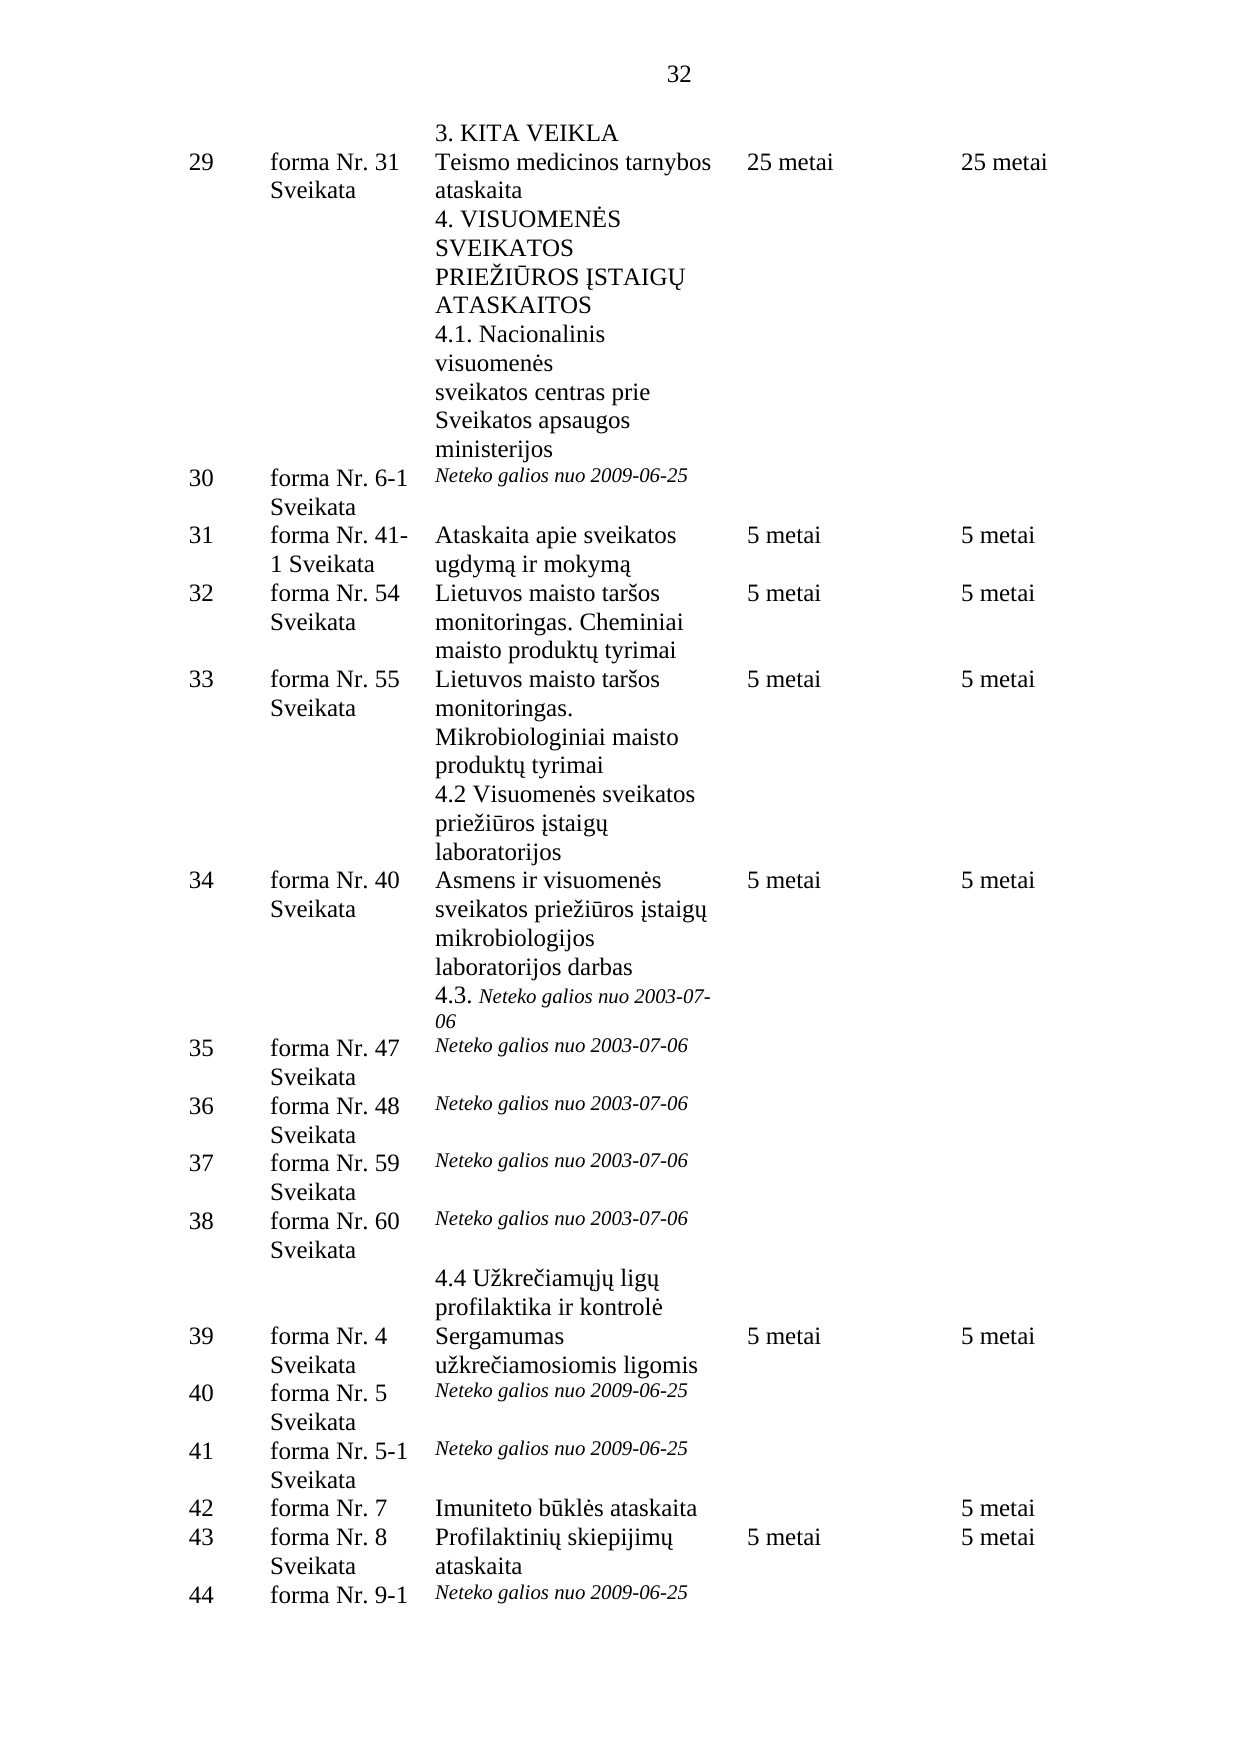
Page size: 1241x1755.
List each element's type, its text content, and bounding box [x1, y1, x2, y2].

table_cell Neteko galios nuo 2009-06-25 [424, 1580, 736, 1608]
table_cell 31 [177, 521, 259, 578]
table_cell [259, 1264, 424, 1321]
table_cell 42 [177, 1494, 259, 1522]
table_cell 37 [177, 1149, 259, 1206]
table_cell [736, 1379, 949, 1436]
table_cell [177, 981, 259, 1033]
table_cell Neteko galios nuo 2003-07-06 [424, 1034, 736, 1091]
table_cell forma Nr. 5 Sveikata [259, 1379, 424, 1436]
table_cell [736, 1494, 949, 1522]
table_cell 44 [177, 1580, 259, 1608]
table_cell [259, 981, 424, 1033]
table_cell 5 metai [736, 521, 949, 578]
table_cell 4.4 Užkrečiamųjų ligų profilaktika ir kontrolė [424, 1264, 736, 1321]
table_cell 5 metai [950, 866, 1181, 981]
table_cell forma Nr. 7 [259, 1494, 424, 1522]
table_cell forma Nr. 60 Sveikata [259, 1206, 424, 1263]
table_cell 38 [177, 1206, 259, 1263]
table_cell 5 metai [736, 578, 949, 664]
table_cell forma Nr. 55 Sveikata [259, 664, 424, 779]
table_cell Neteko galios nuo 2003-07-06 [424, 1206, 736, 1263]
table_cell forma Nr. 40 Sveikata [259, 866, 424, 981]
table_cell 30 [177, 463, 259, 521]
table_cell [259, 319, 424, 463]
table_cell [950, 779, 1181, 866]
table_cell 5 metai [736, 1522, 949, 1580]
table_cell [736, 1436, 949, 1493]
table_cell Profilaktinių skiepijimų ataskaita [424, 1522, 736, 1580]
table_cell Neteko galios nuo 2009-06-25 [424, 463, 736, 521]
table_cell 33 [177, 664, 259, 779]
table_cell forma Nr. 31 Sveikata [259, 147, 424, 204]
table_cell 35 [177, 1034, 259, 1091]
table_cell forma Nr. 6-1 Sveikata [259, 463, 424, 521]
table_cell [736, 981, 949, 1033]
table_cell [736, 1264, 949, 1321]
table_cell [950, 1264, 1181, 1321]
table_cell Teismo medicinos tarnybos ataskaita [424, 147, 736, 204]
table_cell 25 metai [950, 147, 1181, 204]
table_cell 36 [177, 1091, 259, 1148]
table_cell [736, 1206, 949, 1263]
table_cell forma Nr. 4 Sveikata [259, 1321, 424, 1378]
table_cell [736, 463, 949, 521]
table_cell [950, 319, 1181, 463]
table_cell 4.1. Nacionalinis visuomenės sveikatos centras prie Sveikatos apsaugos ministerijos [424, 319, 736, 463]
table_cell forma Nr. 47 Sveikata [259, 1034, 424, 1091]
table_cell [736, 779, 949, 866]
table_cell 25 metai [736, 147, 949, 204]
table_cell 29 [177, 147, 259, 204]
table_cell [736, 1149, 949, 1206]
table_cell [950, 463, 1181, 521]
table_cell Neteko galios nuo 2003-07-06 [424, 1091, 736, 1148]
table_cell [259, 118, 424, 147]
table_cell [950, 1379, 1181, 1436]
table_cell 5 metai [950, 521, 1181, 578]
table_cell Neteko galios nuo 2009-06-25 [424, 1436, 736, 1493]
table_cell Imuniteto būklės ataskaita [424, 1494, 736, 1522]
table_cell 43 [177, 1522, 259, 1580]
table_cell [950, 1580, 1181, 1608]
table_cell Ataskaita apie sveikatos ugdymą ir mokymą [424, 521, 736, 578]
table_cell [736, 1091, 949, 1148]
table_cell [950, 1206, 1181, 1263]
table_cell 5 metai [950, 578, 1181, 664]
table_cell 4.3. Neteko galios nuo 2003-07-06 [424, 981, 736, 1033]
table_cell forma Nr. 48 Sveikata [259, 1091, 424, 1148]
table_cell [950, 204, 1181, 319]
table_cell Sergamumas užkrečiamosiomis ligomis [424, 1321, 736, 1378]
table_cell [950, 118, 1181, 147]
table_cell 5 metai [950, 1321, 1181, 1378]
table_cell Asmens ir visuomenės sveikatos priežiūros įstaigų mikrobiologijos laboratorijos darbas [424, 866, 736, 981]
table_cell [259, 779, 424, 866]
table_cell [736, 1034, 949, 1091]
table_cell [736, 118, 949, 147]
table_cell 5 metai [950, 1494, 1181, 1522]
table_cell [177, 1264, 259, 1321]
table_cell 5 metai [950, 664, 1181, 779]
table_cell [177, 204, 259, 319]
table_cell forma Nr. 8 Sveikata [259, 1522, 424, 1580]
table_cell [950, 1091, 1181, 1148]
table_cell 5 metai [736, 866, 949, 981]
table_cell [177, 319, 259, 463]
table_cell forma Nr. 59 Sveikata [259, 1149, 424, 1206]
table_cell [950, 1034, 1181, 1091]
table_cell Lietuvos maisto taršos monitoringas. Mikrobiologiniai maisto produktų tyrimai [424, 664, 736, 779]
table_cell [736, 204, 949, 319]
table_cell 39 [177, 1321, 259, 1378]
table_cell 41 [177, 1436, 259, 1493]
table_cell Neteko galios nuo 2009-06-25 [424, 1379, 736, 1436]
table_cell 34 [177, 866, 259, 981]
table_cell [950, 1149, 1181, 1206]
table_cell 5 metai [736, 1321, 949, 1378]
table_cell [177, 118, 259, 147]
table_cell forma Nr. 41-1 Sveikata [259, 521, 424, 578]
table_cell 4. VISUOMENĖS SVEIKATOS PRIEŽIŪROS ĮSTAIGŲ ATASKAITOS [424, 204, 736, 319]
table_cell forma Nr. 54 Sveikata [259, 578, 424, 664]
table_cell [736, 1580, 949, 1608]
table_cell forma Nr. 5-1 Sveikata [259, 1436, 424, 1493]
table_cell Lietuvos maisto taršos monitoringas. Cheminiai maisto produktų tyrimai [424, 578, 736, 664]
table_cell [950, 981, 1181, 1033]
table_cell [259, 204, 424, 319]
table_cell Neteko galios nuo 2003-07-06 [424, 1149, 736, 1206]
table_cell 32 [177, 578, 259, 664]
table_cell 5 metai [950, 1522, 1181, 1580]
table_cell forma Nr. 9-1 [259, 1580, 424, 1608]
table_cell [736, 319, 949, 463]
table_cell 40 [177, 1379, 259, 1436]
table_cell 4.2 Visuomenės sveikatos priežiūros įstaigų laboratorijos [424, 779, 736, 866]
table_cell 5 metai [736, 664, 949, 779]
table_cell [177, 779, 259, 866]
table_cell [950, 1436, 1181, 1493]
table_cell 3. KITA VEIKLA [424, 118, 736, 147]
